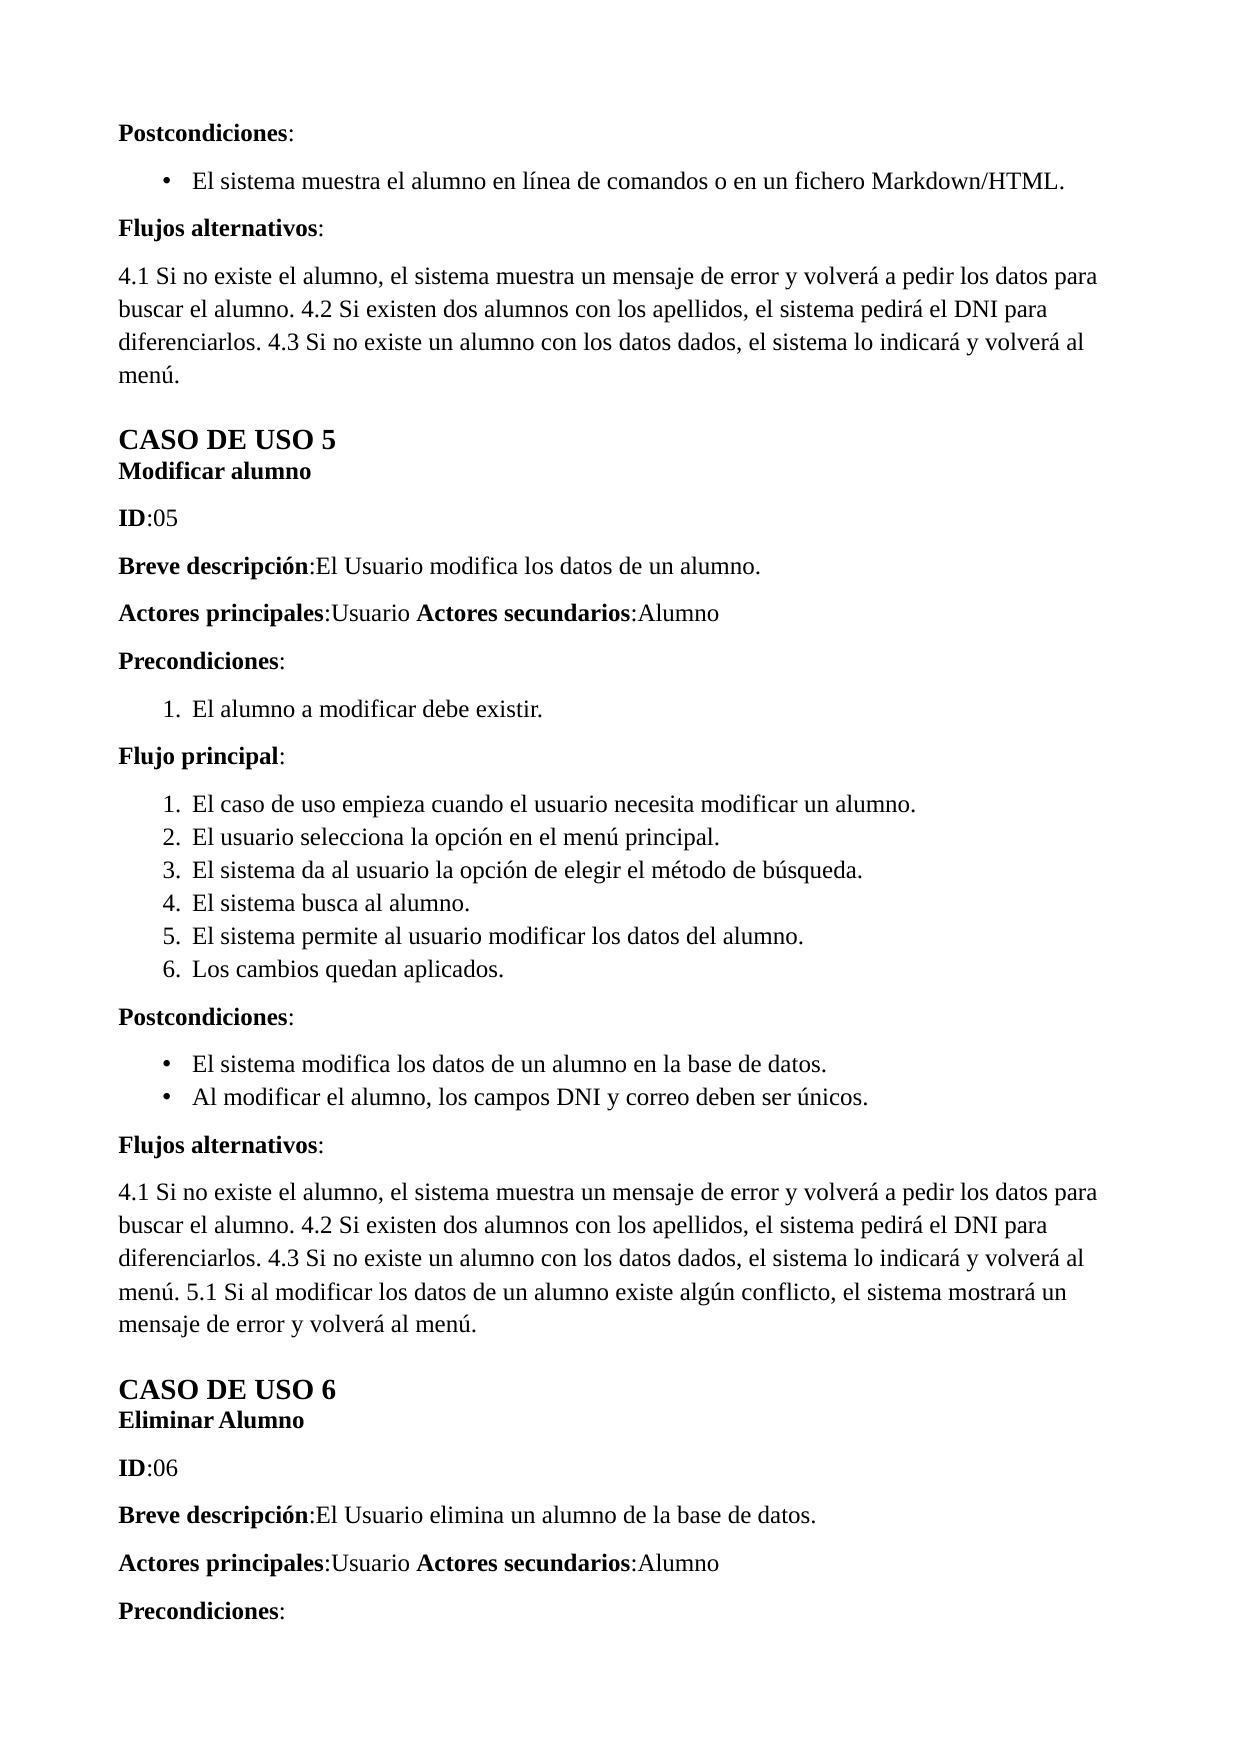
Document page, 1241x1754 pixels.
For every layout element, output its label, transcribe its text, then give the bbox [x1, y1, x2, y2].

text Flujos alternativos: [118, 1130, 1122, 1159]
text Eliminar Alumno [118, 1405, 1122, 1434]
list El sistema busca al alumno. [162, 888, 1122, 917]
text Postcondiciones: [118, 118, 1122, 147]
list El sistema muestra el alumno en línea de comandos o en un fichero Markdown/HTML. [162, 166, 1122, 194]
list El sistema permite al usuario modificar los datos del alumno. [162, 921, 1122, 950]
list El sistema modifica los datos de un alumno en la base de datos. [162, 1049, 1122, 1078]
text Precondiciones: [118, 1596, 1122, 1624]
list El caso de uso empieza cuando el usuario necesita modificar un alumno. [162, 789, 1122, 818]
text Postcondiciones: [118, 1002, 1122, 1030]
text ID:05 [118, 503, 1122, 532]
text 4.1 Si no existe el alumno, el sistema muestra un mensaje de error y volverá a pedir los datos para buscar el alumno. 4.2 Si existen dos alumnos con los apellidos, el sistema pedirá el DNI para diferenciarlos. 4.3 Si no existe un alumno con los datos dados, el sistema lo indicará y volverá al menú. [118, 261, 1122, 389]
text Flujos alternativos: [118, 213, 1122, 242]
text Actores principales:Usuario Actores secundarios:Alumno [118, 598, 1122, 627]
list El sistema da al usuario la opción de elegir el método de búsqueda. [162, 855, 1122, 884]
text Breve descripción:El Usuario elimina un alumno de la base de datos. [118, 1501, 1122, 1529]
text Modificar alumno [118, 456, 1122, 484]
text Precondiciones: [118, 646, 1122, 675]
subtitle CASO DE USO 6 [118, 1372, 1122, 1405]
list Al modificar el alumno, los campos DNI y correo deben ser únicos. [162, 1082, 1122, 1111]
list El usuario selecciona la opción en el menú principal. [162, 822, 1122, 851]
subtitle CASO DE USO 5 [118, 422, 1122, 456]
text Breve descripción:El Usuario modifica los datos de un alumno. [118, 551, 1122, 580]
list Los cambios quedan aplicados. [162, 954, 1122, 983]
text Flujo principal: [118, 741, 1122, 770]
text ID:06 [118, 1453, 1122, 1482]
text 4.1 Si no existe el alumno, el sistema muestra un mensaje de error y volverá a pedir los datos para buscar el alumno. 4.2 Si existen dos alumnos con los apellidos, el sistema pedirá el DNI para diferenciarlos. 4.3 Si no existe un alumno con los datos dados, el sistema lo indicará y volverá al menú. 5.1 Si al modificar los datos de un alumno existe algún conflicto, el sistema mostrará un mensaje de error y volverá al menú. [118, 1177, 1122, 1338]
text Actores principales:Usuario Actores secundarios:Alumno [118, 1548, 1122, 1577]
list El alumno a modificar debe existir. [162, 694, 1122, 722]
